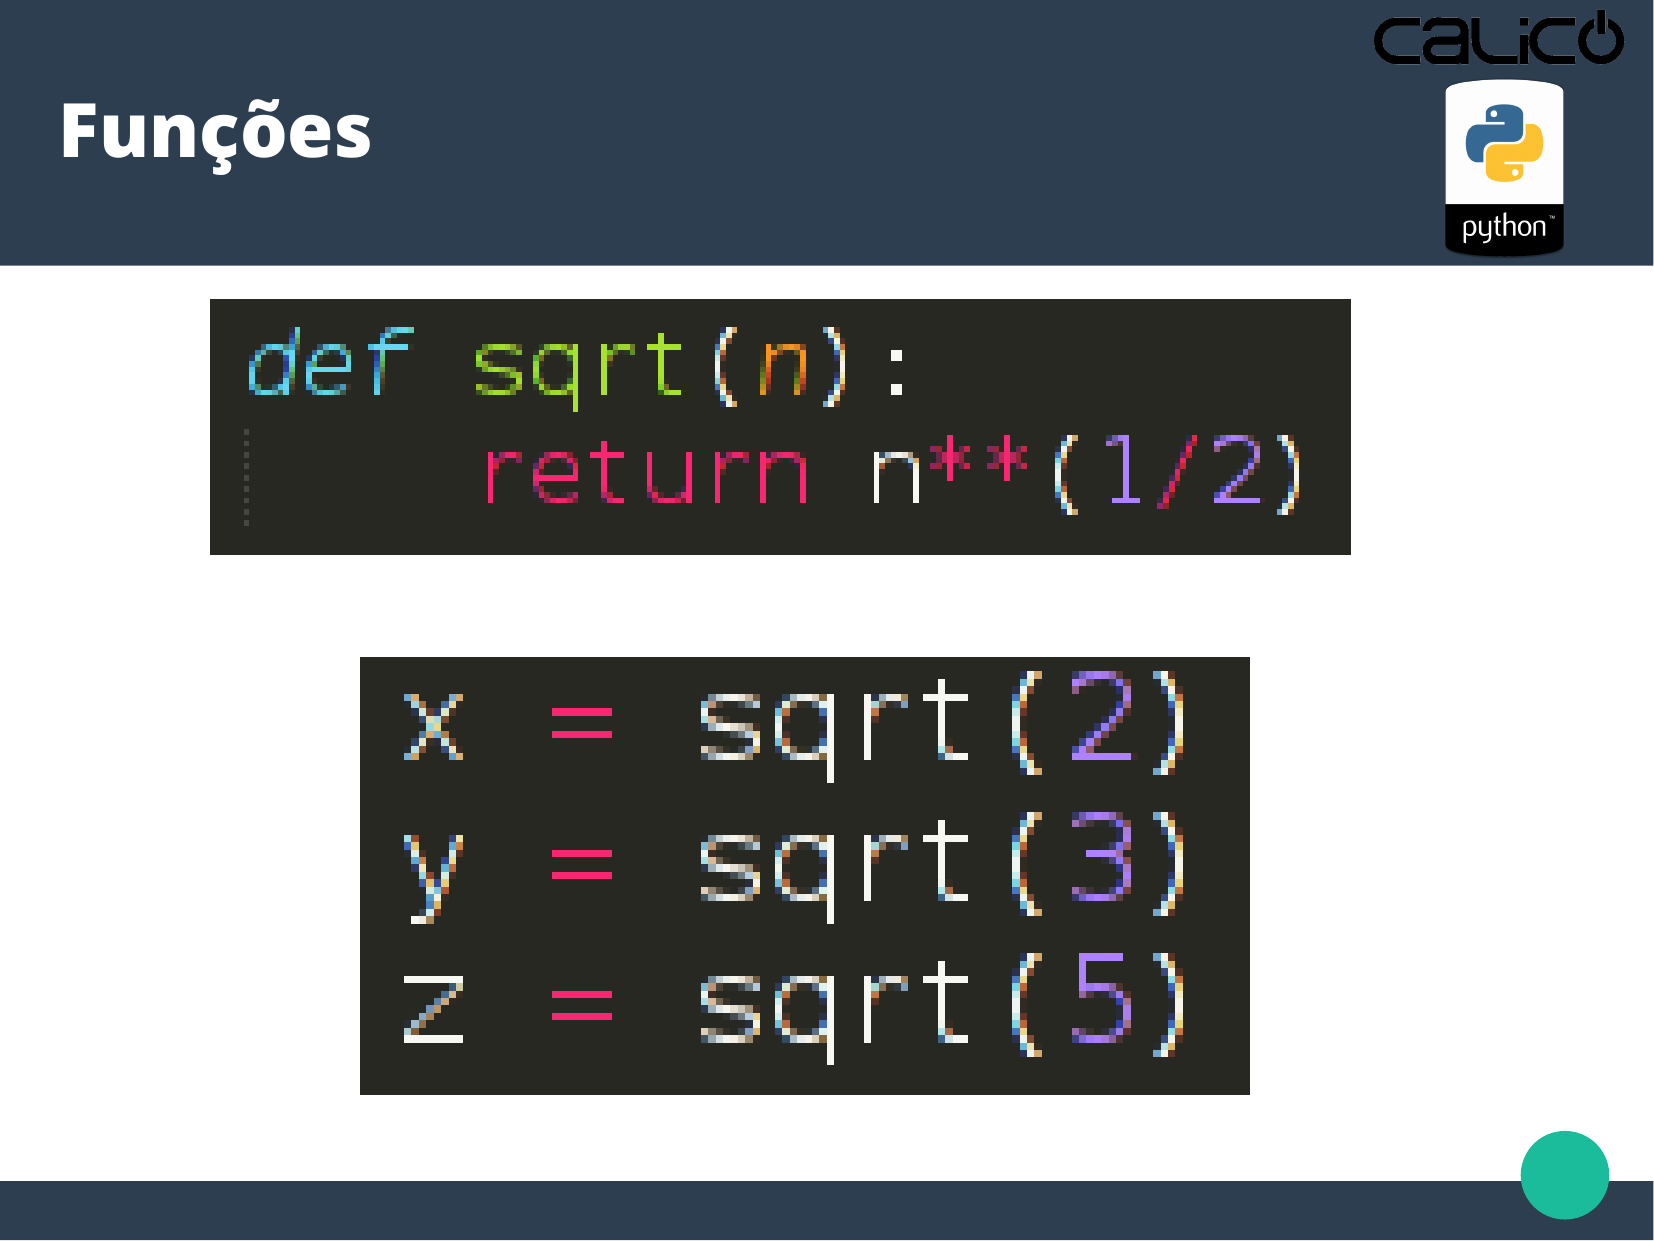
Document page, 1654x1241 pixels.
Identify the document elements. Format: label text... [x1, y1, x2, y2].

title Funções [59, 56, 1366, 200]
picture [210, 299, 1351, 556]
picture [360, 657, 1250, 1096]
picture [1365, 0, 1636, 259]
